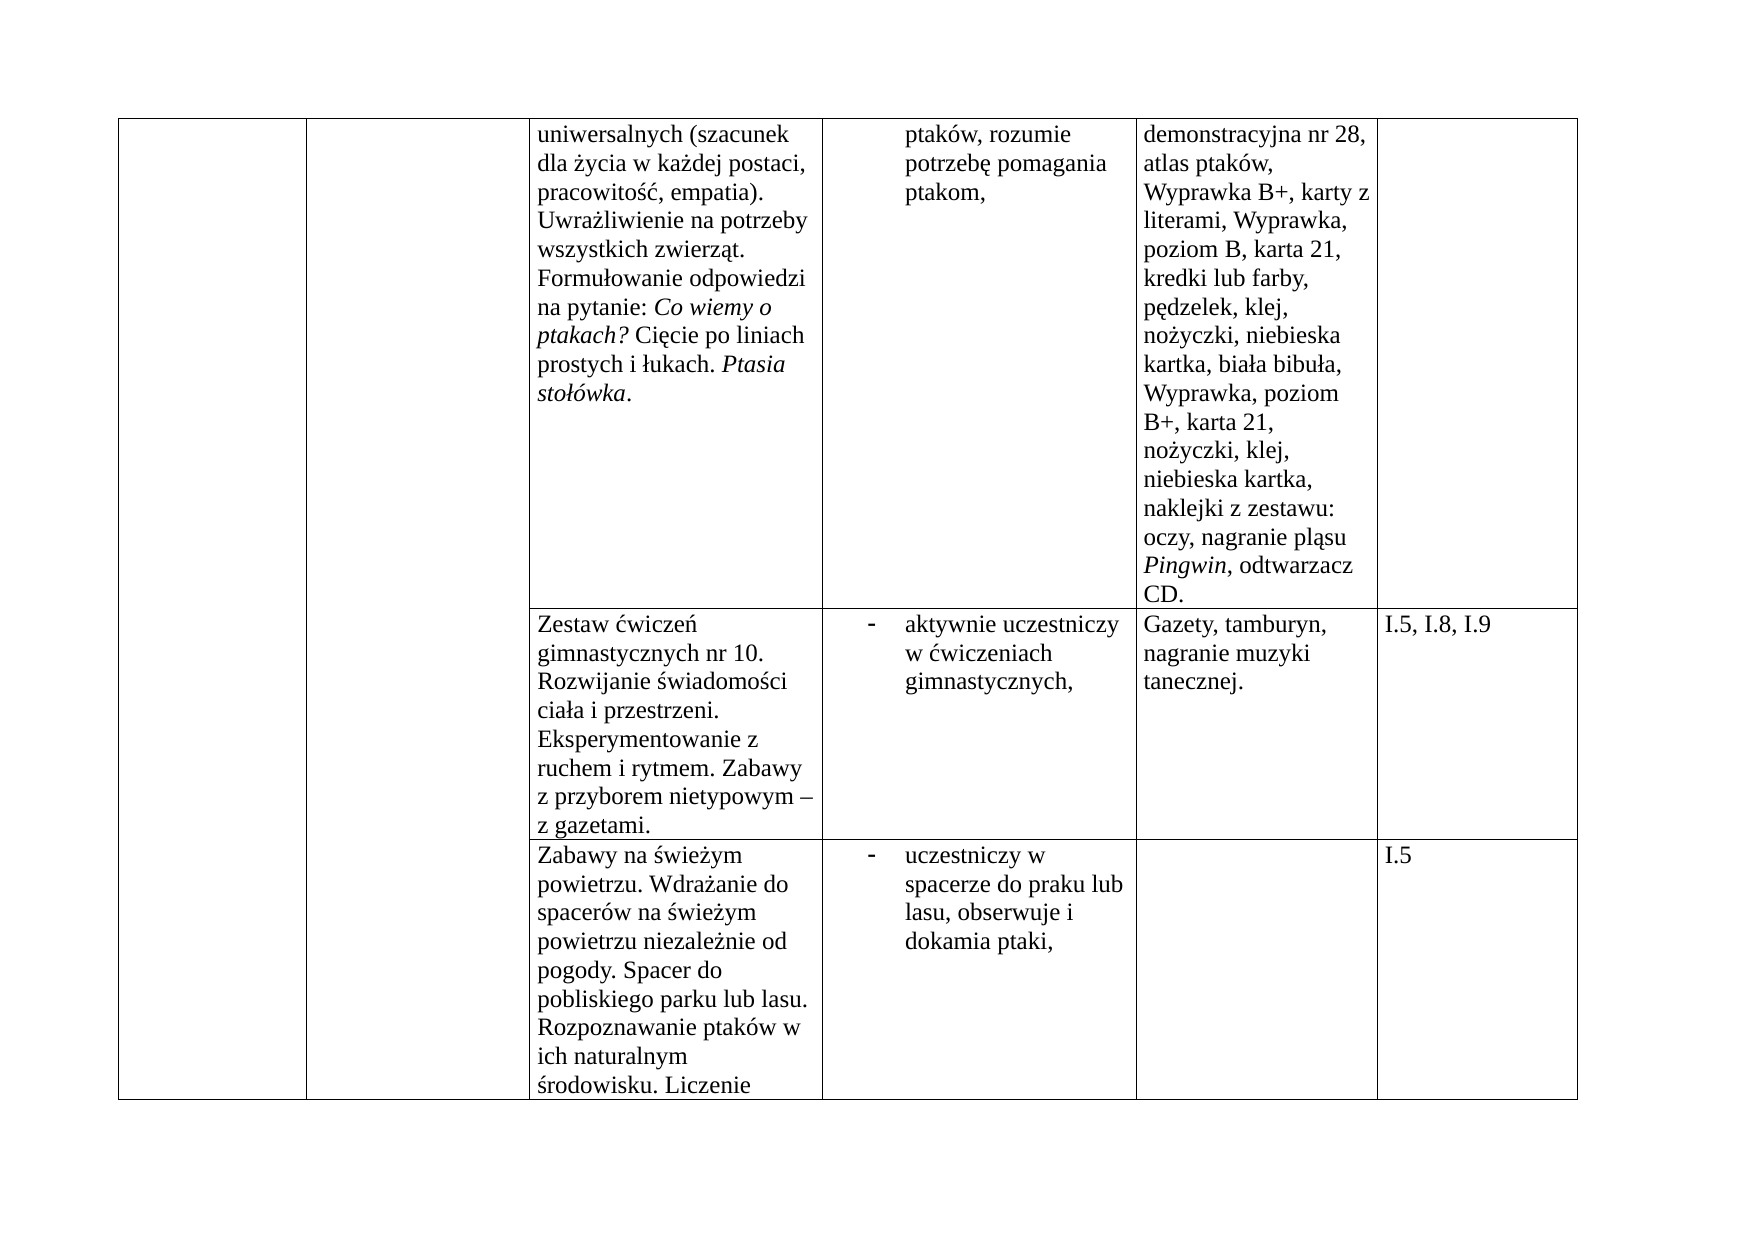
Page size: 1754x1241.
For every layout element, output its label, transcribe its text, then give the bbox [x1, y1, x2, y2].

table_cell I.5 [1378, 840, 1577, 1099]
table_cell I.5, I.8, I.9 [1378, 609, 1577, 839]
table_cell [1378, 119, 1577, 608]
table_cell Zabawy na świeżym powietrzu. Wdrażanie do spacerów na świeżym powietrzu niezależnie od pogody. Spacer do pobliskiego parku lub lasu. Rozpoznawanie ptaków w ich naturalnym środowisku. Liczenie [530, 840, 822, 1099]
table_cell aktywnie uczestniczy w ćwiczeniach gimnastycznych, [823, 609, 1136, 839]
table_cell [1137, 840, 1377, 1099]
table_cell uczestniczy w spacerze do praku lub lasu, obserwuje i dokamia ptaki, [823, 840, 1136, 1099]
table_cell uniwersalnych (szacunek dla życia w każdej postaci, pracowitość, empatia). Uwrażliwienie na potrzeby wszystkich zwierząt. Formułowanie odpowiedzi na pytanie: Co wiemy o ptakach? Cięcie po liniach prostych i łukach. Ptasia stołówka. [530, 119, 822, 608]
table_cell ptaków, rozumie potrzebę pomagania ptakom, [823, 119, 1136, 608]
table_cell Zestaw ćwiczeń gimnastycznych nr 10. Rozwijanie świadomości ciała i przestrzeni. Eksperymentowanie z ruchem i rytmem. Zabawy z przyborem nietypowym – z gazetami. [530, 609, 822, 839]
table_cell Gazety, tamburyn, nagranie muzyki tanecznej. [1137, 609, 1377, 839]
table_cell demonstracyjna nr 28, atlas ptaków, Wyprawka B+, karty z literami, Wyprawka, poziom B, karta 21, kredki lub farby, pędzelek, klej, nożyczki, niebieska kartka, biała bibuła, Wyprawka, poziom B+, karta 21, nożyczki, klej, niebieska kartka, naklejki z zestawu: oczy, nagranie pląsu Pingwin, odtwarzacz CD. [1137, 119, 1377, 608]
